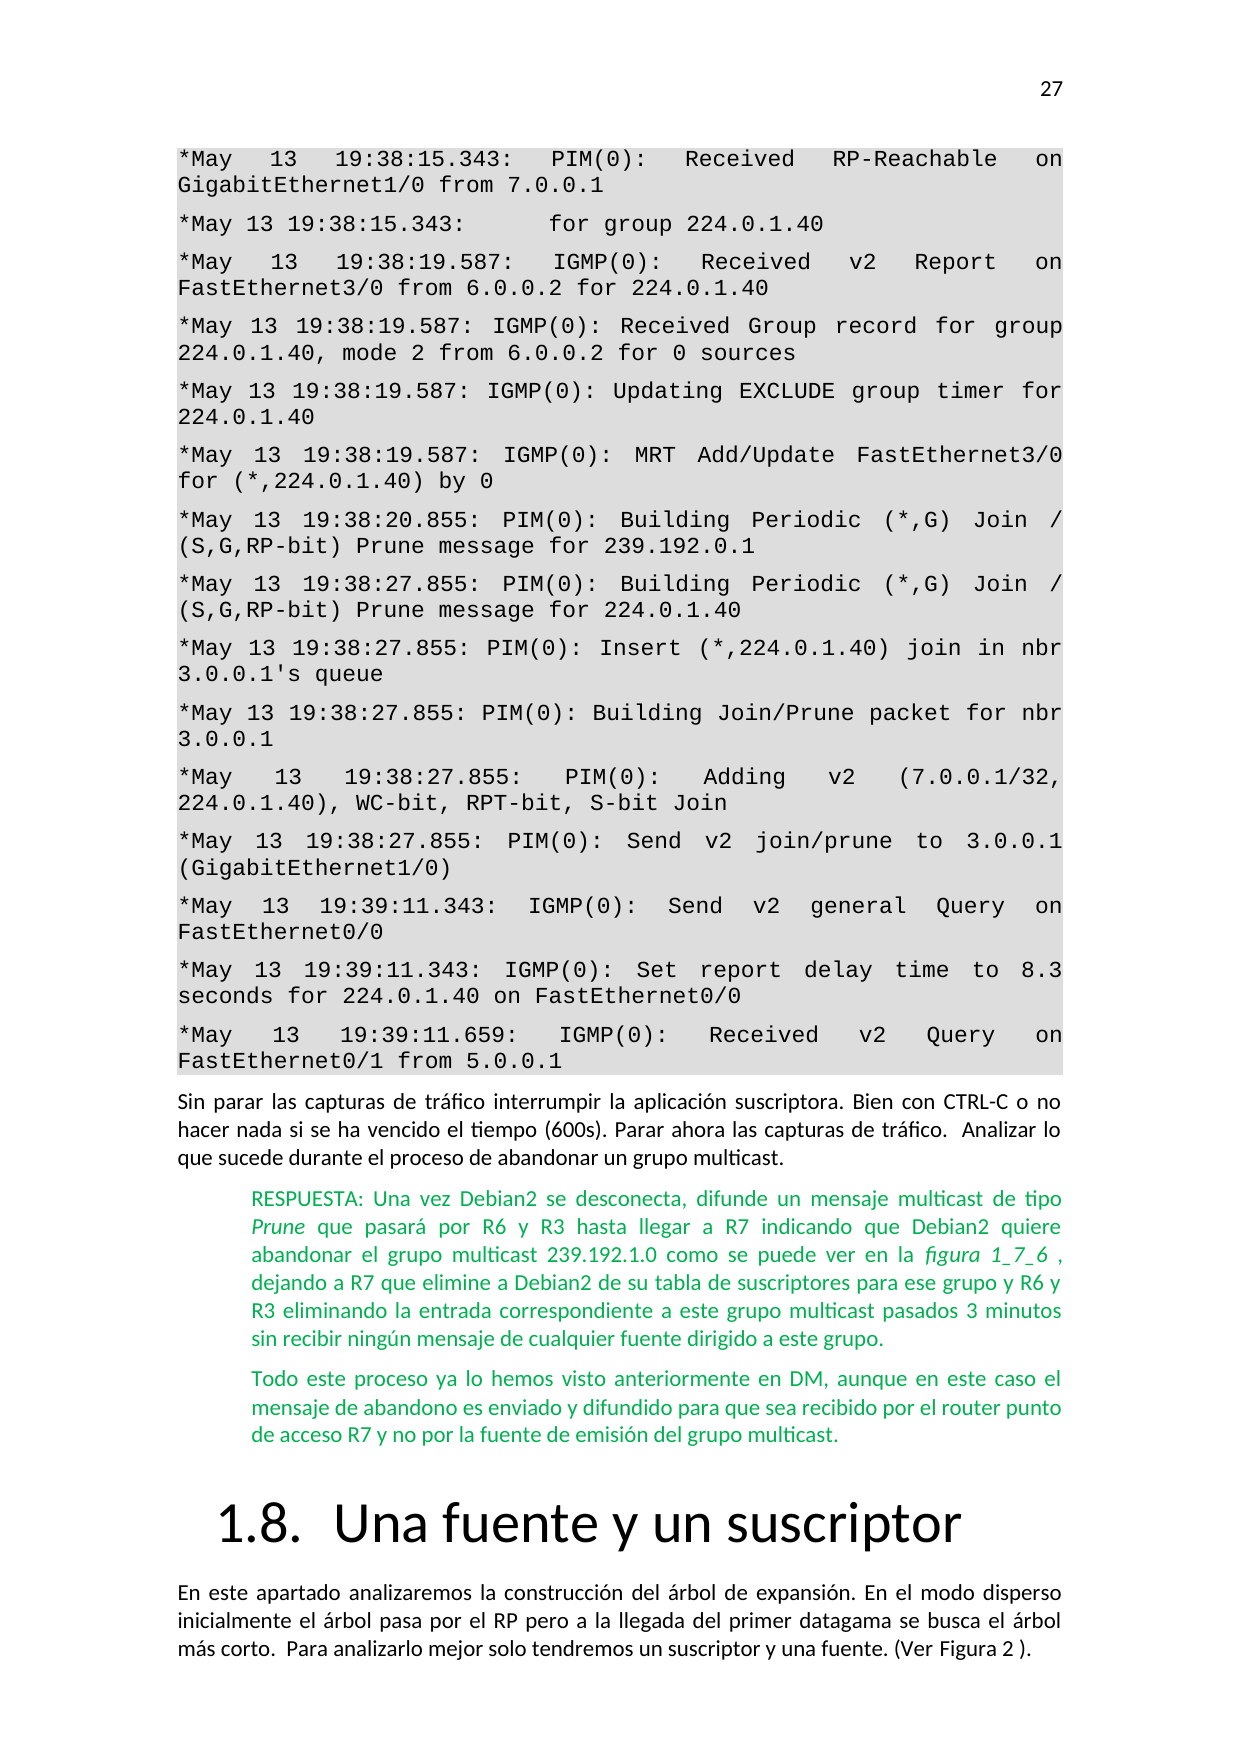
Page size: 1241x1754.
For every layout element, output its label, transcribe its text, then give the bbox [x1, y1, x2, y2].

text *May 13 19:39:11.343: IGMP(0): Send v2 general Query on FastEthernet0/0 [177, 894, 1063, 946]
text *May 13 19:38:15.343: PIM(0): Received RP-Reachable on GigabitEthernet1/0 from 7.0.0.1 [177, 148, 1063, 199]
text *May 13 19:38:27.855: PIM(0): Send v2 join/prune to 3.0.0.1 (GigabitEthernet1/0) [177, 830, 1063, 882]
text *May 13 19:38:19.587: IGMP(0): MRT Add/Update FastEthernet3/0 for (*,224.0.1.40) by 0 [177, 444, 1063, 496]
text *May 13 19:38:27.855: PIM(0): Building Periodic (*,G) Join / (S,G,RP-bit) Prune message for 224.0.1.40 [177, 572, 1063, 624]
text *May 13 19:38:20.855: PIM(0): Building Periodic (*,G) Join / (S,G,RP-bit) Prune message for 239.192.0.1 [177, 508, 1063, 560]
text *May 13 19:39:11.343: IGMP(0): Set report delay time to 8.3 seconds for 224.0.1.40 on FastEthernet0/0 [177, 959, 1063, 1011]
text *May 13 19:39:11.659: IGMP(0): Received v2 Query on FastEthernet0/1 from 5.0.0.1 [177, 1023, 1063, 1075]
text *May 13 19:38:19.587: IGMP(0): Received v2 Report on FastEthernet3/0 from 6.0.0.2 for 224.0.1.40 [177, 251, 1063, 302]
text En este apartado analizaremos la construcción del árbol de expansión. En el modo disperso inicialmente el árbol pasa por el RP pero a la llegada del primer datagama se busca el árbol más corto. Para analizarlo mejor solo tendremos un suscriptor y una fuente. (Ver Figura 2 ). [177, 1578, 1063, 1662]
text *May 13 19:38:15.343: for group 224.0.1.40 [177, 212, 1063, 238]
text Sin parar las capturas de tráfico interrumpir la aplicación suscriptora. Bien con CTRL-C o no hacer nada si se ha vencido el tiempo (600s). Parar ahora las capturas de tráfico. Analizar lo que sucede durante el proceso de abandonar un grupo multicast. [177, 1087, 1063, 1171]
subtitle Una fuente y un suscriptor [215, 1486, 1063, 1557]
text *May 13 19:38:27.855: PIM(0): Building Join/Prune packet for nbr 3.0.0.1 [177, 701, 1063, 753]
text RESPUESTA: Una vez Debian2 se desconecta, difunde un mensaje multicast de tipo Prune que pasará por R6 y R3 hasta llegar a R7 indicando que Debian2 quiere abandonar el grupo multicast 239.192.1.0 como se puede ver en la figura 1_7_6 , dejando a R7 que elimine a Debian2 de su tabla de suscriptores para ese grupo y R6 y R3 eliminando la entrada correspondiente a este grupo multicast pasados 3 minutos sin recibir ningún mensaje de cualquier fuente dirigido a este grupo. [251, 1184, 1063, 1352]
text *May 13 19:38:19.587: IGMP(0): Received Group record for group 224.0.1.40, mode 2 from 6.0.0.2 for 0 sources [177, 315, 1063, 367]
text *May 13 19:38:19.587: IGMP(0): Updating EXCLUDE group timer for 224.0.1.40 [177, 379, 1063, 431]
text *May 13 19:38:27.855: PIM(0): Insert (*,224.0.1.40) join in nbr 3.0.0.1's queue [177, 637, 1063, 689]
text Todo este proceso ya lo hemos visto anteriormente en DM, aunque en este caso el mensaje de abandono es enviado y difundido para que sea recibido por el router punto de acceso R7 y no por la fuente de emisión del grupo multicast. [251, 1364, 1063, 1449]
text *May 13 19:38:27.855: PIM(0): Adding v2 (7.0.0.1/32, 224.0.1.40), WC-bit, RPT-bit, S-bit Join [177, 766, 1063, 817]
